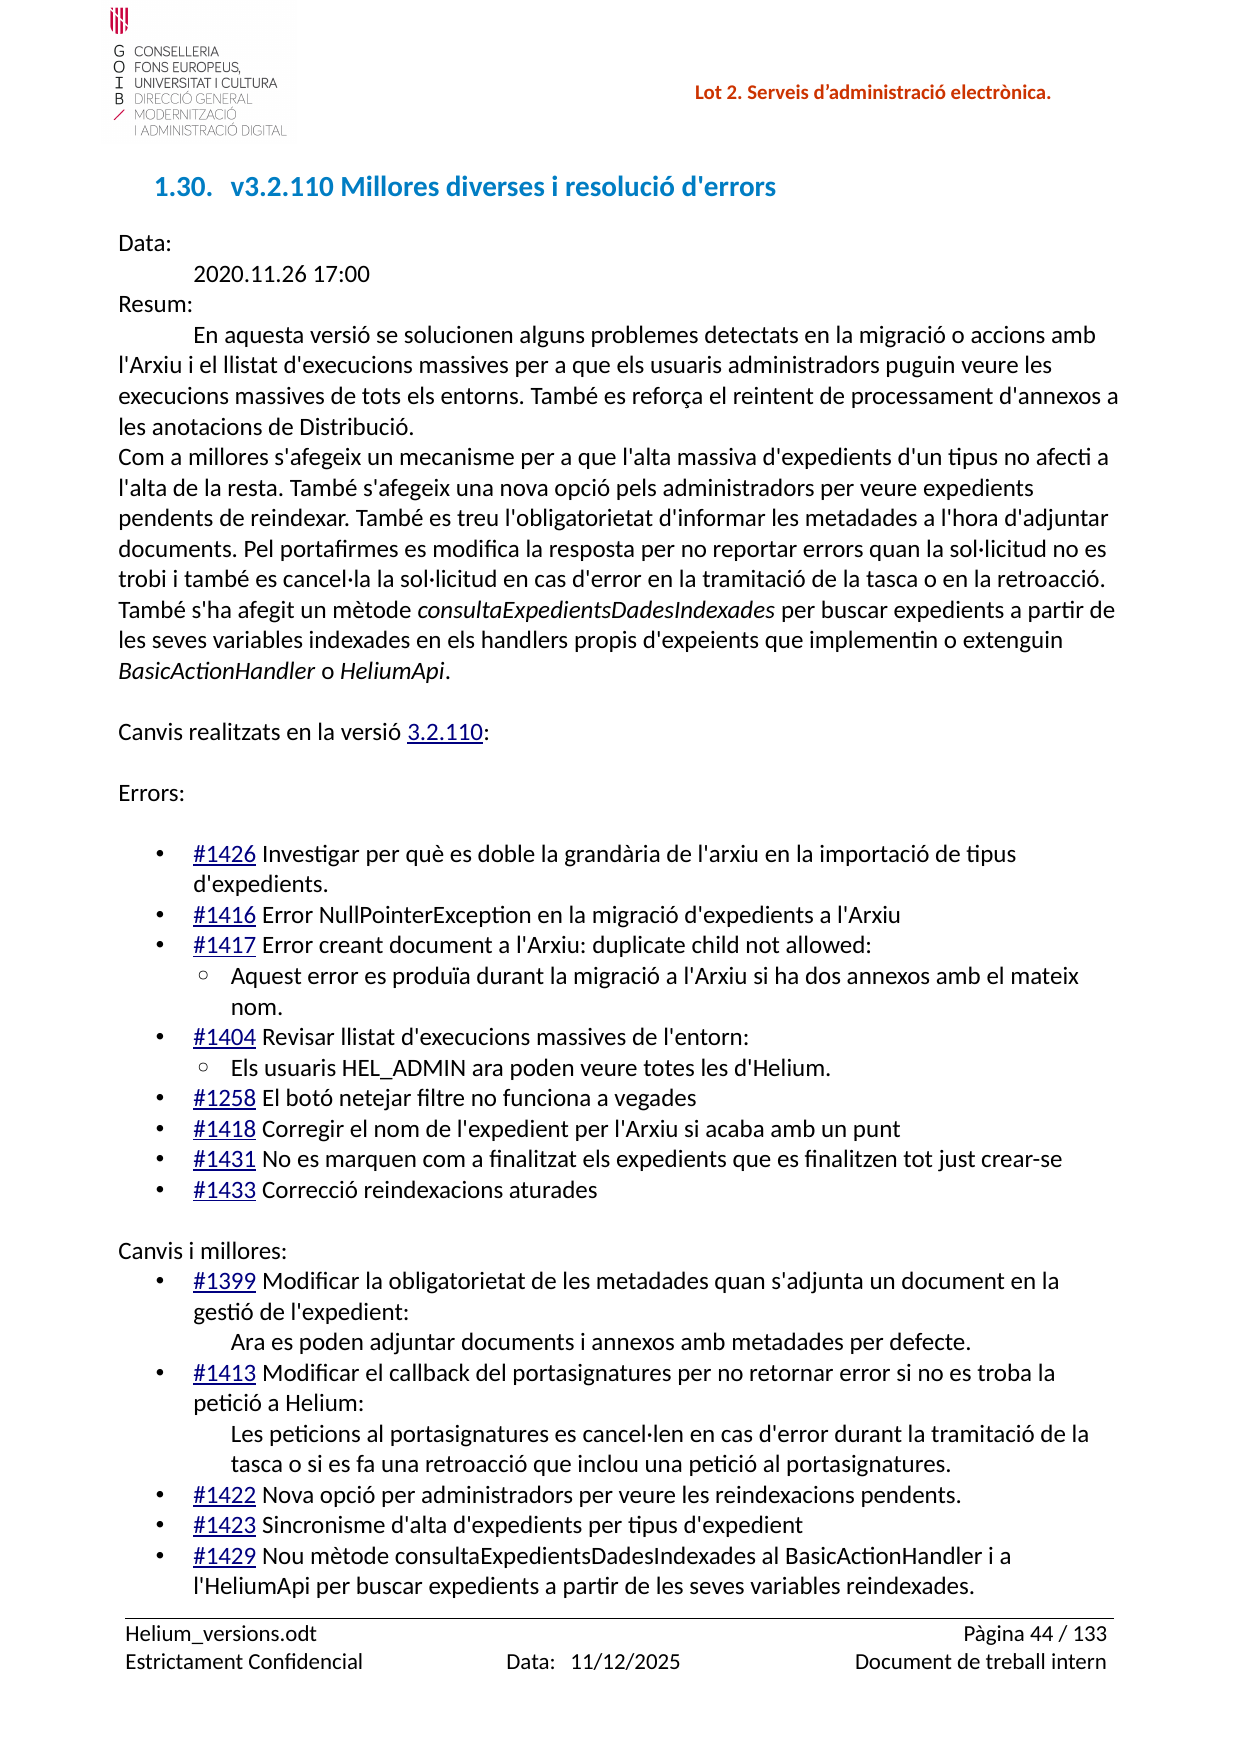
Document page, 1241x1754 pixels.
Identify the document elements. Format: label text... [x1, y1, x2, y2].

text Canvis realitzats en la versió 3.2.110: [118, 716, 1122, 746]
list #1258 El botó netejar filtre no funciona a vegades [156, 1082, 1122, 1113]
list Aquest error es produïa durant la migració a l'Arxiu si ha dos annexos amb el mateix nom. [193, 960, 1122, 1021]
list Les peticions al portasignatures es cancel·len en cas d'error durant la tramitació de la tasca o si es fa una retroacció que inclou una petició al portasignatures. [193, 1418, 1122, 1479]
list #1426 Investigar per què es doble la grandària de l'arxiu en la importació de tipus d'expedients. [156, 838, 1122, 899]
subtitle v3.2.110 Millores diverses i resolució d'errors [153, 168, 1122, 204]
list #1423 Sincronisme d'alta d'expedients per tipus d'expedient [156, 1509, 1122, 1540]
text En aquesta versió se solucionen alguns problemes detectats en la migració o accions amb l'Arxiu i el llistat d'execucions massives per a que els usuaris administradors puguin veure les execucions massives de tots els entorns. També es reforça el reintent de processament d'annexos a les anotacions de Distribució. [118, 319, 1122, 441]
text Canvis i millores: [118, 1235, 1122, 1265]
list #1431 No es marquen com a finalitzat els expedients que es finalitzen tot just crear-se [156, 1143, 1122, 1174]
text Com a millores s'afegeix un mecanisme per a que l'alta massiva d'expedients d'un tipus no afecti a l'alta de la resta. També s'afegeix una nova opció pels administradors per veure expedients pendents de reindexar. També es treu l'obligatorietat d'informar les metadades a l'hora d'adjuntar documents. Pel portafirmes es modifica la resposta per no reportar errors quan la sol·licitud no es trobi i també es cancel·la la sol·licitud en cas d'error en la tramitació de la tasca o en la retroacció. També s'ha afegit un mètode consultaExpedientsDadesIndexades per buscar expedients a partir de les seves variables indexades en els handlers propis d'expeients que implementin o extenguin BasicActionHandler o HeliumApi. [118, 441, 1122, 685]
list #1429 Nou mètode consultaExpedientsDadesIndexades al BasicActionHandler i a l'HeliumApi per buscar expedients a partir de les seves variables reindexades. [156, 1540, 1122, 1601]
text 2020.11.26 17:00 [118, 258, 1122, 289]
list #1433 Correcció reindexacions aturades [156, 1174, 1122, 1204]
list Els usuaris HEL_ADMIN ara poden veure totes les d'Helium. [193, 1052, 1122, 1082]
list #1413 Modificar el callback del portasignatures per no retornar error si no es troba la petició a Helium: [156, 1357, 1122, 1418]
list #1416 Error NullPointerException en la migració d'expedients a l'Arxiu [156, 899, 1122, 929]
text Data: [118, 228, 1122, 258]
list #1422 Nova opció per administradors per veure les reindexacions pendents. [156, 1479, 1122, 1509]
list Ara es poden adjuntar documents i annexos amb metadades per defecte. [193, 1326, 1122, 1357]
list #1417 Error creant document a l'Arxiu: duplicate child not allowed: [156, 929, 1122, 960]
text Resum: [118, 289, 1122, 319]
text Errors: [118, 777, 1122, 807]
list #1418 Corregir el nom de l'expedient per l'Arxiu si acaba amb un punt [156, 1113, 1122, 1143]
list #1399 Modificar la obligatorietat de les metadades quan s'adjunta un document en la gestió de l'expedient: [156, 1265, 1122, 1326]
list #1404 Revisar llistat d'execucions massives de l'entorn: [156, 1021, 1122, 1052]
picture [100, 0, 297, 144]
